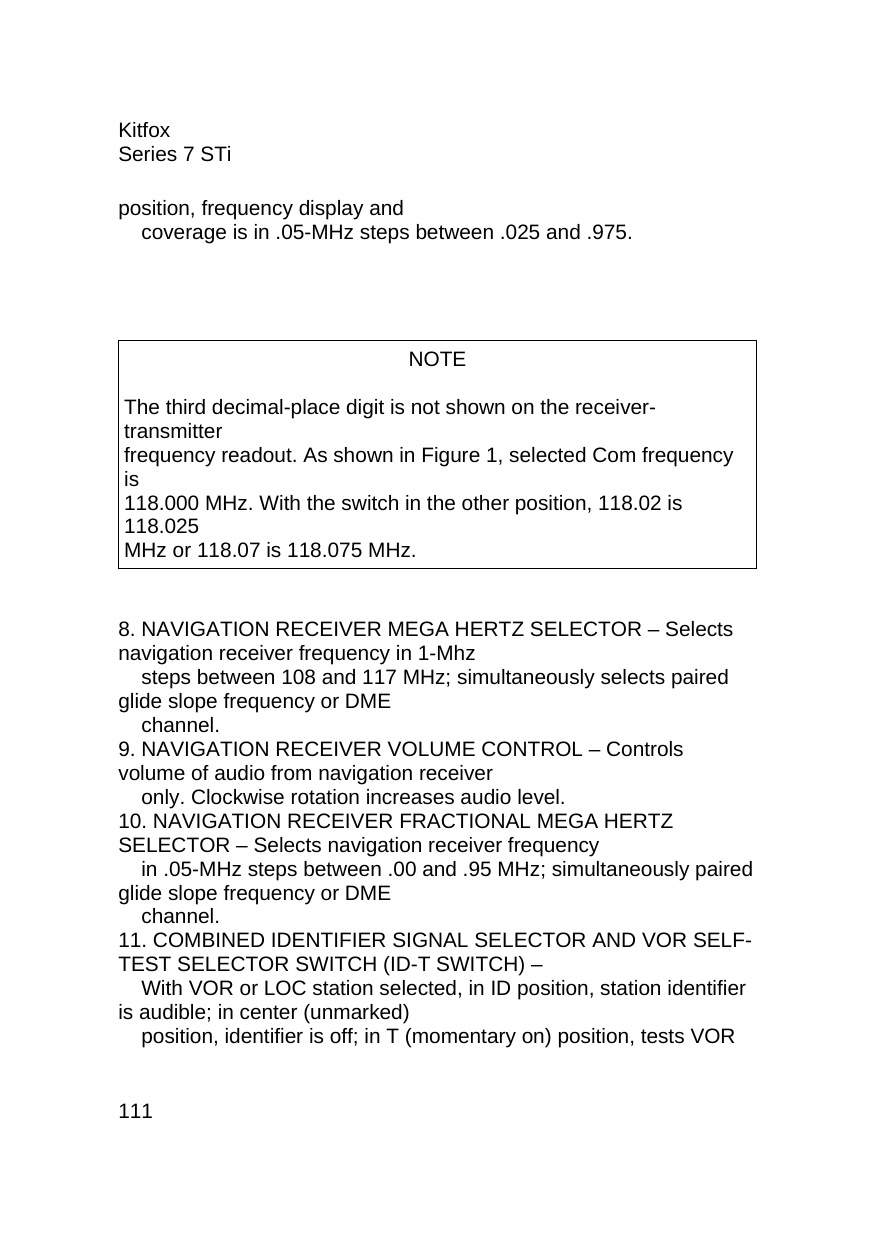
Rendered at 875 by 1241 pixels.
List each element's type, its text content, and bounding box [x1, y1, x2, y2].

text 9. NAVIGATION RECEIVER VOLUME CONTROL – Controls volume of audio from navigation receiver [118, 737, 756, 784]
text channel. [118, 904, 756, 928]
text With VOR or LOC station selected, in ID position, station identifier is audible; in center (unmarked) [118, 976, 756, 1024]
text position, frequency display and [118, 196, 756, 220]
text 8. NAVIGATION RECEIVER MEGA HERTZ SELECTOR – Selects navigation receiver frequency in 1-Mhz [118, 617, 756, 665]
table_header NOTE The third decimal-place digit is not shown on the receiver-transmitter frequency readout. As shown in Figure 1, selected Com frequency is 118.000 MHz. With the switch in the other position, 118.02 is 118.025 MHz or 118.07 is 118.075 MHz. [119, 341, 756, 568]
text 11. COMBINED IDENTIFIER SIGNAL SELECTOR AND VOR SELF-TEST SELECTOR SWITCH (ID-T SWITCH) – [118, 928, 756, 976]
text coverage is in .05-MHz steps between .025 and .975. [118, 220, 756, 244]
text only. Clockwise rotation increases audio level. [118, 784, 756, 808]
text steps between 108 and 117 MHz; simultaneously selects paired glide slope frequency or DME [118, 665, 756, 713]
text 10. NAVIGATION RECEIVER FRACTIONAL MEGA HERTZ SELECTOR – Selects navigation receiver frequency [118, 808, 756, 856]
text channel. [118, 713, 756, 737]
text in .05-MHz steps between .00 and .95 MHz; simultaneously paired glide slope frequency or DME [118, 856, 756, 904]
text position, identifier is off; in T (momentary on) position, tests VOR [118, 1024, 756, 1048]
